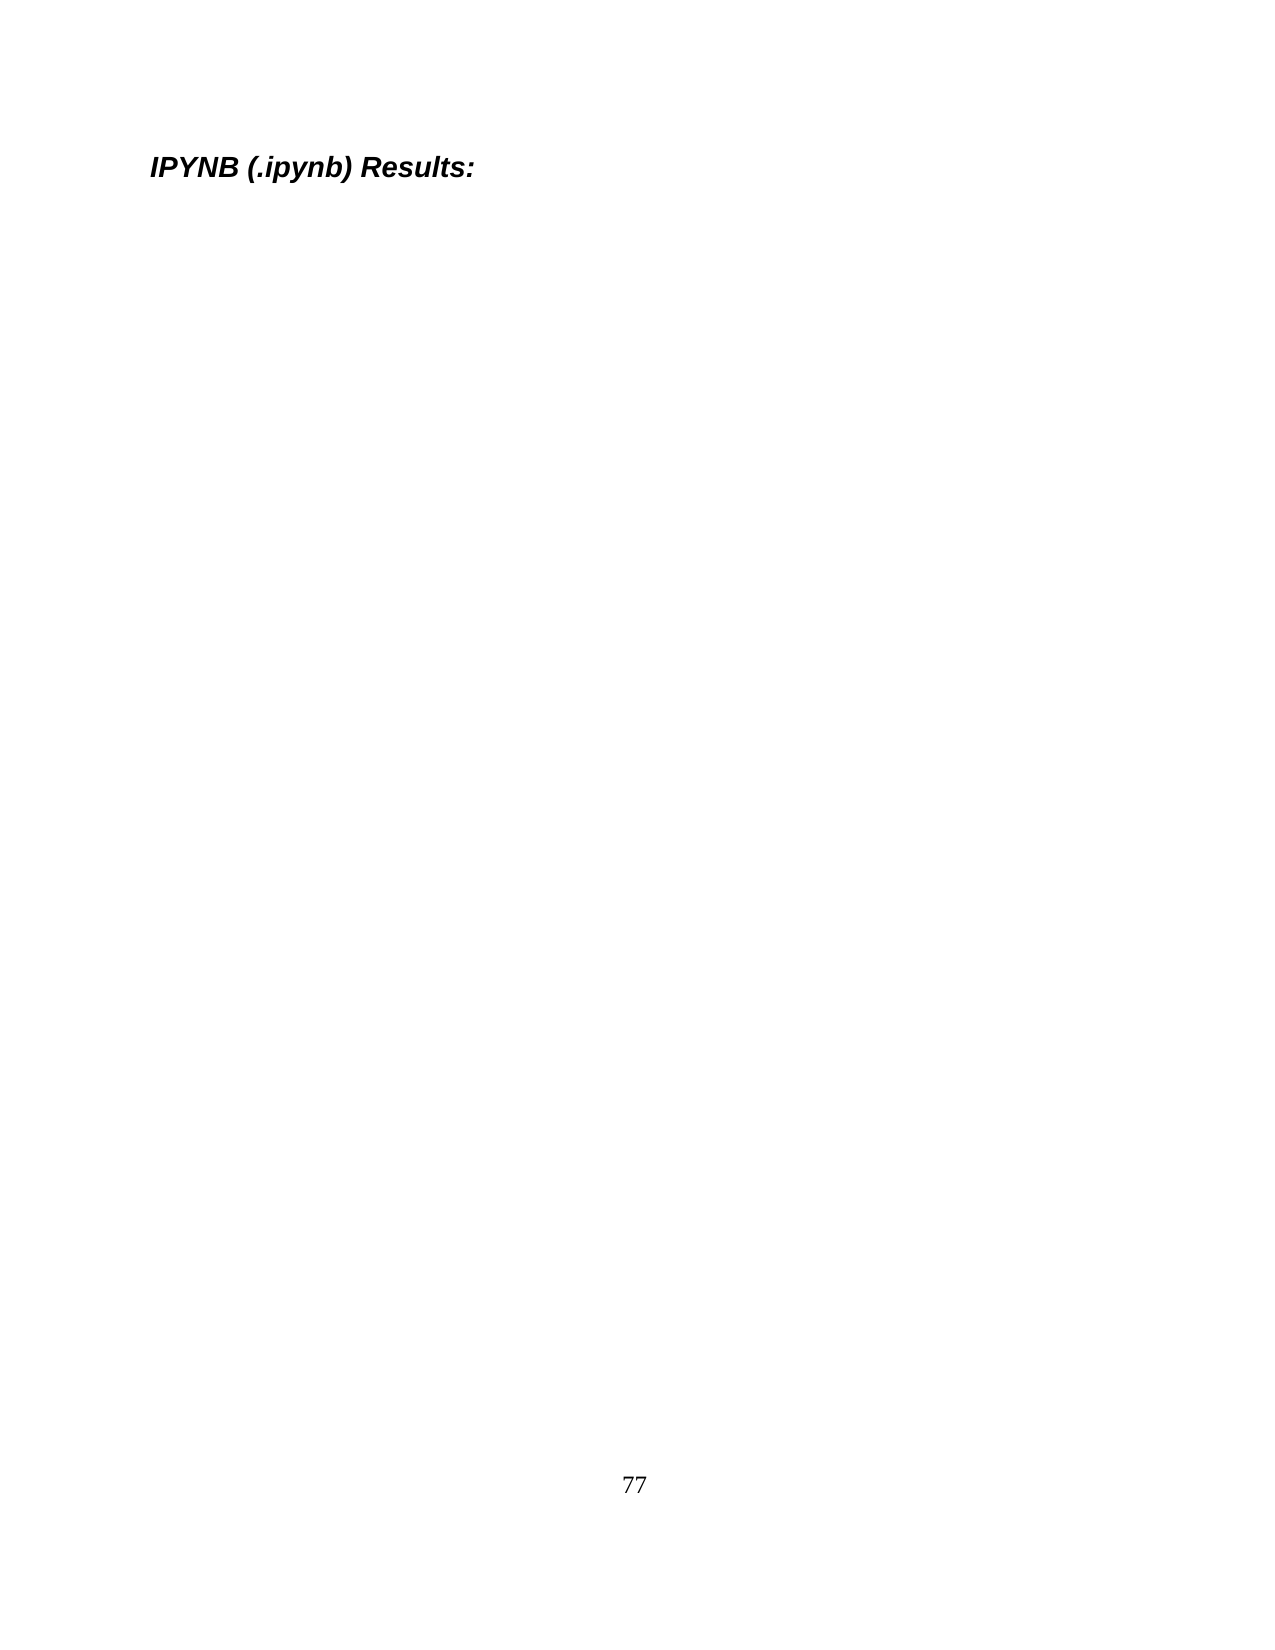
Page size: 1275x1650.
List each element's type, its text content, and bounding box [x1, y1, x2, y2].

subtitle IPYNB (.ipynb) Results: [150, 150, 1125, 183]
